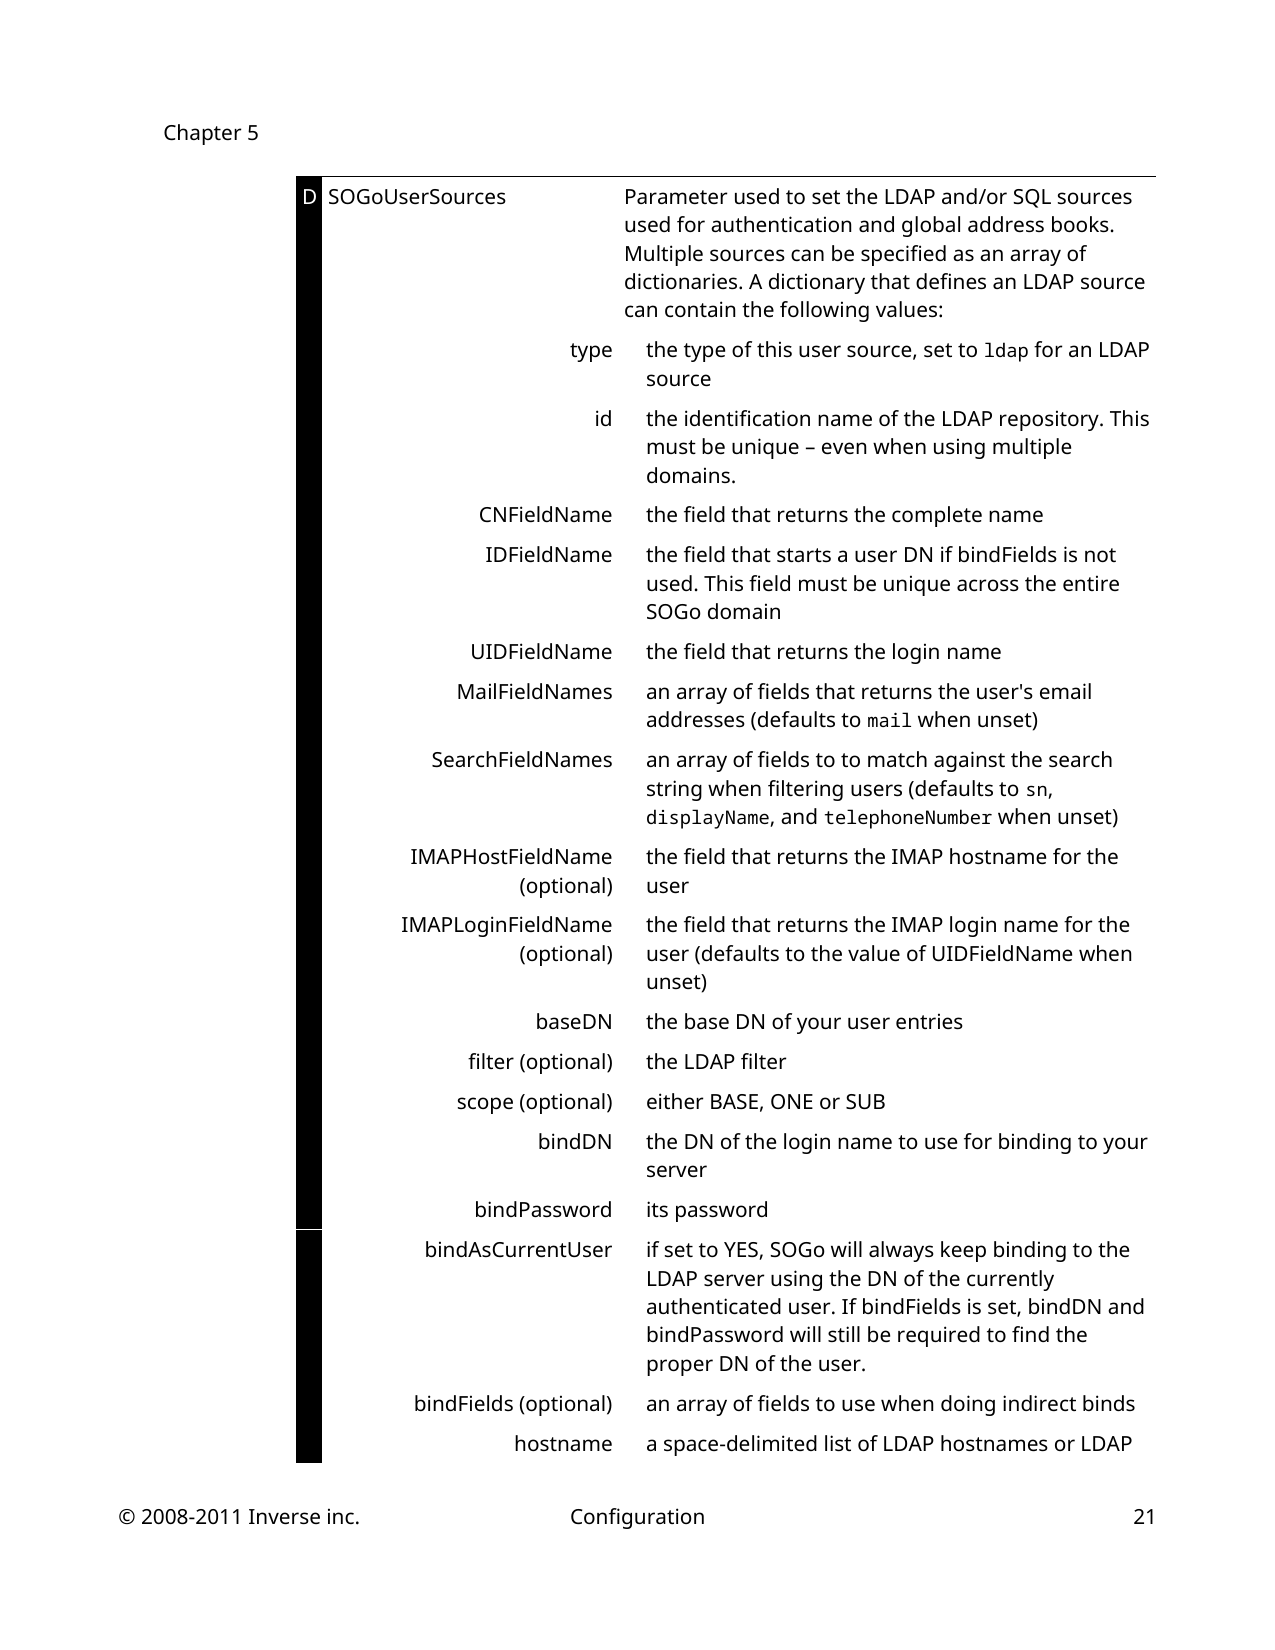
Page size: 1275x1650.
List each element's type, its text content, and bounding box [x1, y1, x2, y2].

table_cell SearchFieldNames [322, 740, 618, 837]
table_cell if set to YES, SOGo will always keep binding to the LDAP server using the DN of the currently authenticated user. If bindFields is set, bindDN and bindPassword will still be required to find the proper DN of the user. [618, 1230, 1156, 1383]
table_cell an array of fields that returns the user's email addresses (defaults to mail when unset) [618, 671, 1156, 740]
table_cell filter (optional) [322, 1042, 618, 1081]
table_cell CNFieldName [322, 495, 618, 535]
table_cell the type of this user source, set to ldap for an LDAP source [618, 330, 1156, 398]
table_cell scope (optional) [322, 1081, 618, 1121]
table_header Parameter used to set the LDAP and/or SQL sources used for authentication and global address books. Multiple sources can be specified as an array of dictionaries. A dictionary that defines an LDAP source can contain the following values: [618, 177, 1156, 330]
table_cell MailFieldNames [322, 671, 618, 740]
table_header SOGoUserSources [322, 177, 618, 330]
table_cell the field that returns the IMAP hostname for the user [618, 837, 1156, 905]
table_cell [296, 671, 322, 740]
table_cell [296, 398, 322, 495]
table_cell [296, 632, 322, 671]
table_cell [296, 1121, 322, 1190]
table_cell [296, 1383, 322, 1423]
table_cell [296, 1230, 322, 1383]
table_cell bindPassword [322, 1190, 618, 1229]
table_cell baseDN [322, 1002, 618, 1042]
table_cell [296, 495, 322, 535]
table_cell its password [618, 1190, 1156, 1229]
table_cell an array of fields to use when doing indirect binds [618, 1383, 1156, 1423]
table_cell the LDAP filter [618, 1042, 1156, 1081]
table_cell [296, 1081, 322, 1121]
table_cell the base DN of your user entries [618, 1002, 1156, 1042]
table_cell the DN of the login name to use for binding to your server [618, 1121, 1156, 1190]
table_cell the field that returns the complete name [618, 495, 1156, 535]
table_cell the field that starts a user DN if bindFields is not used. This field must be unique across the entire SOGo domain [618, 535, 1156, 632]
table_cell UIDFieldName [322, 632, 618, 671]
table_cell the field that returns the login name [618, 632, 1156, 671]
table_cell the field that returns the IMAP login name for the user (defaults to the value of UIDFieldName when unset) [618, 905, 1156, 1002]
table_cell IDFieldName [322, 535, 618, 632]
table_cell type [322, 330, 618, 398]
table_cell bindFields (optional) [322, 1383, 618, 1423]
table_cell [296, 330, 322, 398]
table_cell IMAPLoginFieldName (optional) [322, 905, 618, 1002]
table_header D [296, 177, 322, 330]
table_cell [296, 1190, 322, 1229]
table_cell [296, 1423, 322, 1463]
table_cell [296, 740, 322, 837]
table_cell bindAsCurrentUser [322, 1230, 618, 1383]
table_cell [296, 837, 322, 905]
table_cell id [322, 398, 618, 495]
table_cell [296, 905, 322, 1002]
table_cell IMAPHostFieldName (optional) [322, 837, 618, 905]
table_cell [296, 1002, 322, 1042]
table_cell [296, 535, 322, 632]
table_cell hostname [322, 1423, 618, 1463]
table_cell either BASE, ONE or SUB [618, 1081, 1156, 1121]
table_cell bindDN [322, 1121, 618, 1190]
table_cell [296, 1042, 322, 1081]
table_cell a space-delimited list of LDAP hostnames or LDAP [618, 1423, 1156, 1463]
table_cell the identification name of the LDAP repository. This must be unique – even when using multiple domains. [618, 398, 1156, 495]
table_cell an array of fields to to match against the search string when filtering users (defaults to sn, displayName, and telephoneNumber when unset) [618, 740, 1156, 837]
